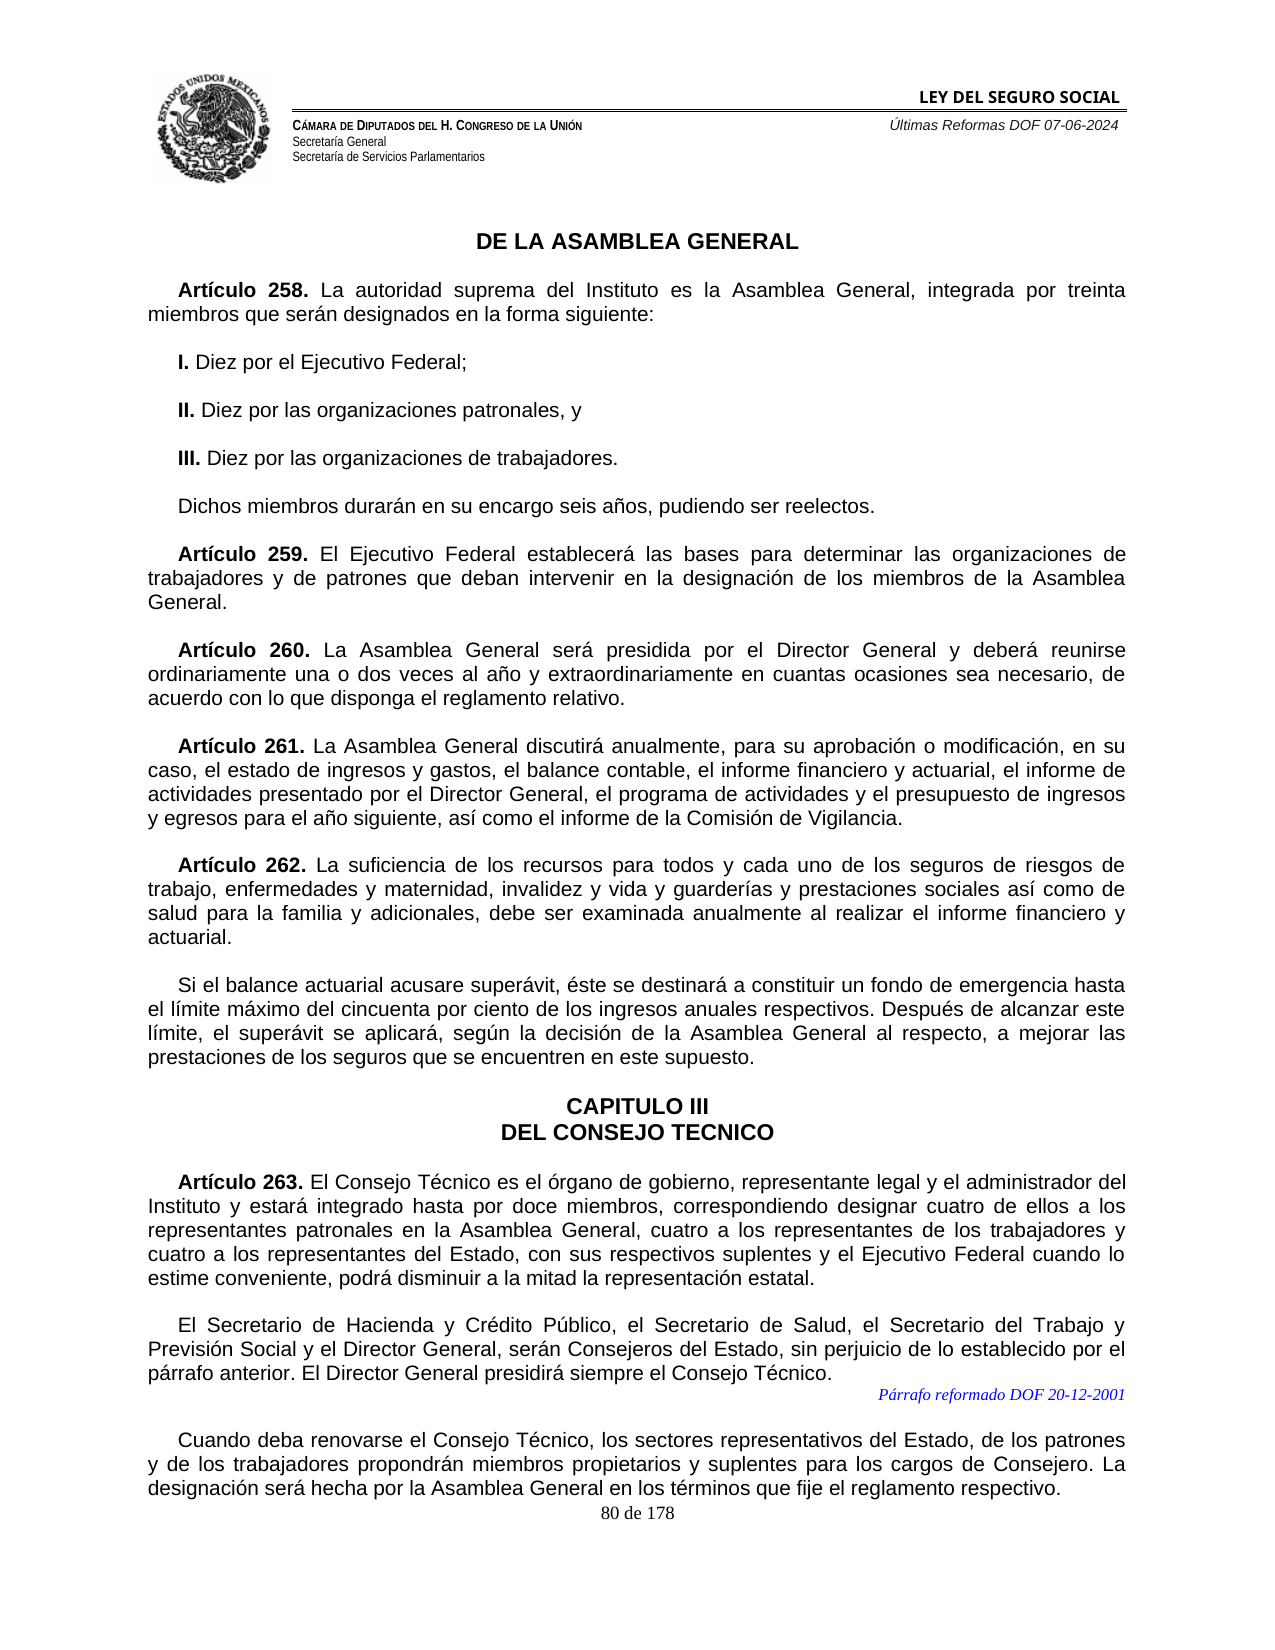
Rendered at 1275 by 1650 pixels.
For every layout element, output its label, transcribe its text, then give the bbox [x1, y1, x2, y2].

text DEL CONSEJO TECNICO [148, 1119, 1127, 1146]
text Artículo 259. El Ejecutivo Federal establecerá las bases para determinar las organizaciones de trabajadores y de patrones que deban intervenir en la designación de los miembros de la Asamblea General. [148, 542, 1127, 614]
text Artículo 263. El Consejo Técnico es el órgano de gobierno, representante legal y el administrador del Instituto y estará integrado hasta por doce miembros, correspondiendo designar cuatro de ellos a los representantes patronales en la Asamblea General, cuatro a los representantes de los trabajadores y cuatro a los representantes del Estado, con sus respectivos suplentes y el Ejecutivo Federal cuando lo estime conveniente, podrá disminuir a la mitad la representación estatal. [148, 1169, 1127, 1289]
text I. Diez por el Ejecutivo Federal; [148, 350, 1127, 374]
text III. Diez por las organizaciones de trabajadores. [148, 446, 1127, 470]
text Artículo 261. La Asamblea General discutirá anualmente, para su aprobación o modificación, en su caso, el estado de ingresos y gastos, el balance contable, el informe financiero y actuarial, el informe de actividades presentado por el Director General, el programa de actividades y el presupuesto de ingresos y egresos para el año siguiente, así como el informe de la Comisión de Vigilancia. [148, 733, 1127, 829]
text Cuando deba renovarse el Consejo Técnico, los sectores representativos del Estado, de los patrones y de los trabajadores propondrán miembros propietarios y suplentes para los cargos de Consejero. La designación será hecha por la Asamblea General en los términos que fije el reglamento respectivo. [148, 1428, 1127, 1500]
text Artículo 260. La Asamblea General será presidida por el Director General y deberá reunirse ordinariamente una o dos veces al año y extraordinariamente en cuantas ocasiones sea necesario, de acuerdo con lo que disponga el reglamento relativo. [148, 638, 1127, 709]
text Si el balance actuarial acusare superávit, éste se destinará a constituir un fondo de emergencia hasta el límite máximo del cincuenta por ciento de los ingresos anuales respectivos. Después de alcanzar este límite, el superávit se aplicará, según la decisión de la Asamblea General al respecto, a mejorar las prestaciones de los seguros que se encuentren en este supuesto. [148, 973, 1127, 1069]
text Artículo 262. La suficiencia de los recursos para todos y cada uno de los seguros de riesgos de trabajo, enfermedades y maternidad, invalidez y vida y guarderías y prestaciones sociales así como de salud para la familia y adicionales, debe ser examinada anualmente al realizar el informe financiero y actuarial. [148, 853, 1127, 949]
text DE LA ASAMBLEA GENERAL [148, 228, 1127, 254]
text II. Diez por las organizaciones patronales, y [148, 398, 1127, 422]
text Artículo 258. La autoridad suprema del Instituto es la Asamblea General, integrada por treinta miembros que serán designados en la forma siguiente: [148, 278, 1127, 326]
text CAPITULO III [148, 1093, 1127, 1119]
text Dichos miembros durarán en su encargo seis años, pudiendo ser reelectos. [148, 494, 1127, 518]
text Párrafo reformado DOF 20-12-2001 [148, 1385, 1127, 1404]
text El Secretario de Hacienda y Crédito Público, el Secretario de Salud, el Secretario del Trabajo y Previsión Social y el Director General, serán Consejeros del Estado, sin perjuicio de lo establecido por el párrafo anterior. El Director General presidirá siempre el Consejo Técnico. [148, 1313, 1127, 1385]
